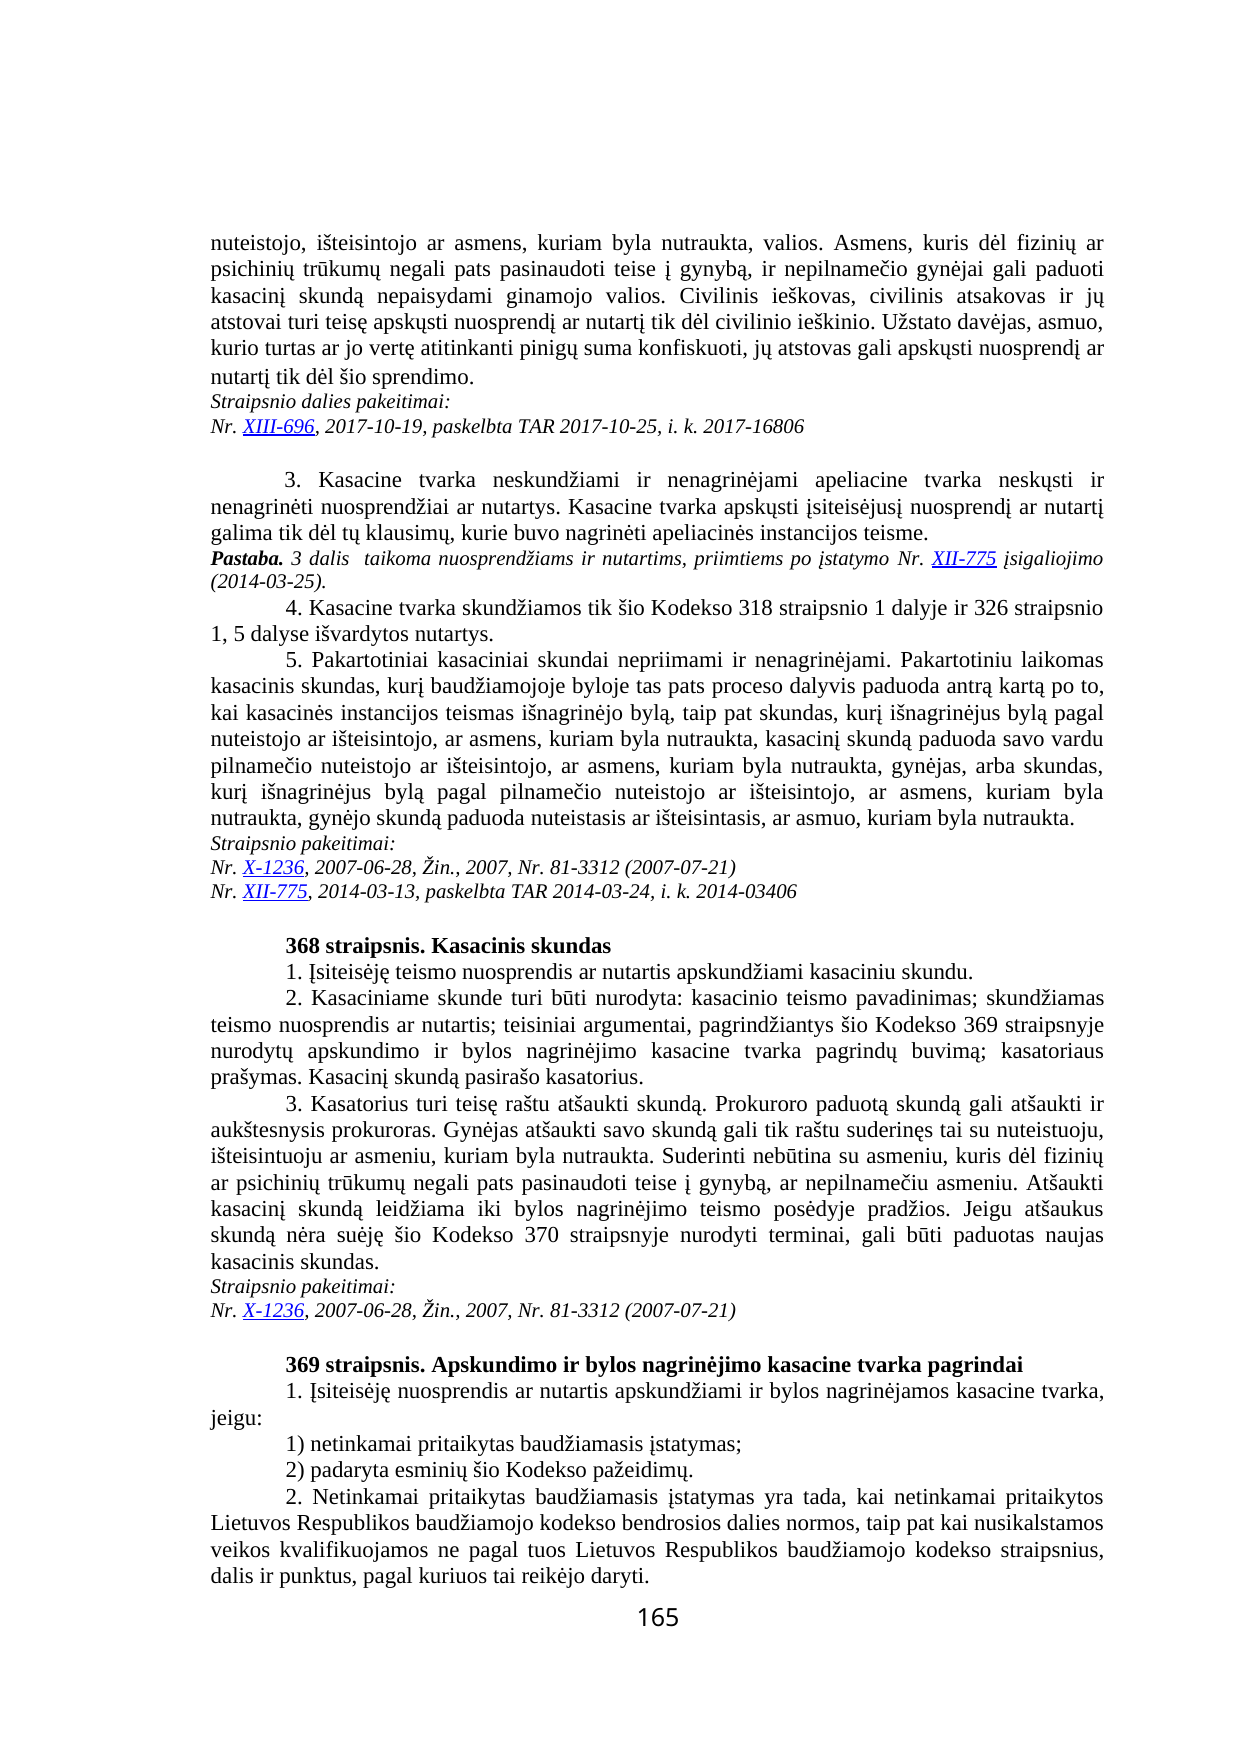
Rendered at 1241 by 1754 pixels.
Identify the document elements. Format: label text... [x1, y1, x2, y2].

text Straipsnio pakeitimai: [210, 831, 1105, 855]
text 5. Pakartotiniai kasaciniai skundai nepriimami ir nenagrinėjami. Pakartotiniu laikomas kasacinis skundas, kurį baudžiamojoje byloje tas pats proceso dalyvis paduoda antrą kartą po to, kai kasacinės instancijos teismas išnagrinėjo bylą, taip pat skundas, kurį išnagrinėjus bylą pagal nuteistojo ar išteisintojo, ar asmens, kuriam byla nutraukta, kasacinį skundą paduoda savo vardu pilnamečio nuteistojo ar išteisintojo, ar asmens, kuriam byla nutraukta, gynėjas, arba skundas, kurį išnagrinėjus bylą pagal pilnamečio nuteistojo ar išteisintojo, ar asmens, kuriam byla nutraukta, gynėjo skundą paduoda nuteistasis ar išteisintasis, ar asmuo, kuriam byla nutraukta. [210, 646, 1105, 831]
text Straipsnio pakeitimai: [210, 1274, 1105, 1298]
text Nr. X-1236, 2007-06-28, Žin., 2007, Nr. 81-3312 (2007-07-21) [210, 855, 1105, 879]
text Nr. XIII-696, 2017-10-19, paskelbta TAR 2017-10-25, i. k. 2017-16806 [210, 413, 1105, 438]
text 3. Kasatorius turi teisę raštu atšaukti skundą. Prokuroro paduotą skundą gali atšaukti ir aukštesnysis prokuroras. Gynėjas atšaukti savo skundą gali tik raštu suderinęs tai su nuteistuoju, išteisintuoju ar asmeniu, kuriam byla nutraukta. Suderinti nebūtina su asmeniu, kuris dėl fizinių ar psichinių trūkumų negali pats pasinaudoti teise į gynybą, ar nepilnamečiu asmeniu. Atšaukti kasacinį skundą leidžiama iki bylos nagrinėjimo teismo posėdyje pradžios. Jeigu atšaukus skundą nėra suėję šio Kodekso 370 straipsnyje nurodyti terminai, gali būti paduotas naujas kasacinis skundas. [210, 1090, 1105, 1274]
text Nr. XII-775, 2014-03-13, paskelbta TAR 2014-03-24, i. k. 2014-03406 [210, 879, 1105, 903]
text 1. Įsiteisėję nuosprendis ar nutartis apskundžiami ir bylos nagrinėjamos kasacine tvarka, jeigu: [210, 1377, 1105, 1430]
text 1) netinkamai pritaikytas baudžiamasis įstatymas; [210, 1430, 1105, 1457]
text 2) padaryta esminių šio Kodekso pažeidimų. [210, 1457, 1105, 1483]
text 369 straipsnis. Apskundimo ir bylos nagrinėjimo kasacine tvarka pagrindai [210, 1351, 1105, 1377]
text nuteistojo, išteisintojo ar asmens, kuriam byla nutraukta, valios. Asmens, kuris dėl fizinių ar psichinių trūkumų negali pats pasinaudoti teise į gynybą, ir nepilnamečio gynėjai gali paduoti kasacinį skundą nepaisydami ginamojo valios. Civilinis ieškovas, civilinis atsakovas ir jų atstovai turi teisę apskųsti nuosprendį ar nutartį tik dėl civilinio ieškinio. Užstato davėjas, asmuo, kurio turtas ar jo vertę atitinkanti pinigų suma konfiskuoti, jų atstovas gali apskųsti nuosprendį ar nutartį tik dėl šio sprendimo. [210, 229, 1105, 389]
text 368 straipsnis. Kasacinis skundas [210, 932, 1105, 958]
text Nr. X-1236, 2007-06-28, Žin., 2007, Nr. 81-3312 (2007-07-21) [210, 1298, 1105, 1322]
text 1. Įsiteisėję teismo nuosprendis ar nutartis apskundžiami kasaciniu skundu. [210, 958, 1105, 984]
text Pastaba. 3 dalis taikoma nuosprendžiams ir nutartims, priimtiems po įstatymo Nr. XII-775 įsigaliojimo (2014-03-25). [210, 545, 1105, 593]
text 3. Kasacine tvarka neskundžiami ir nenagrinėjami apeliacine tvarka neskųsti ir nenagrinėti nuosprendžiai ar nutartys. Kasacine tvarka apskųsti įsiteisėjusį nuosprendį ar nutartį galima tik dėl tų klausimų, kurie buvo nagrinėti apeliacinės instancijos teisme. [210, 466, 1105, 545]
text 2. Netinkamai pritaikytas baudžiamasis įstatymas yra tada, kai netinkamai pritaikytos Lietuvos Respublikos baudžiamojo kodekso bendrosios dalies normos, taip pat kai nusikalstamos veikos kvalifikuojamos ne pagal tuos Lietuvos Respublikos baudžiamojo kodekso straipsnius, dalis ir punktus, pagal kuriuos tai reikėjo daryti. [210, 1483, 1105, 1588]
text 2. Kasaciniame skunde turi būti nurodyta: kasacinio teismo pavadinimas; skundžiamas teismo nuosprendis ar nutartis; teisiniai argumentai, pagrindžiantys šio Kodekso 369 straipsnyje nurodytų apskundimo ir bylos nagrinėjimo kasacine tvarka pagrindų buvimą; kasatoriaus prašymas. Kasacinį skundą pasirašo kasatorius. [210, 984, 1105, 1090]
text Straipsnio dalies pakeitimai: [210, 389, 1105, 413]
text 4. Kasacine tvarka skundžiamos tik šio Kodekso 318 straipsnio 1 dalyje ir 326 straipsnio 1, 5 dalyse išvardytos nutartys. [210, 593, 1105, 646]
